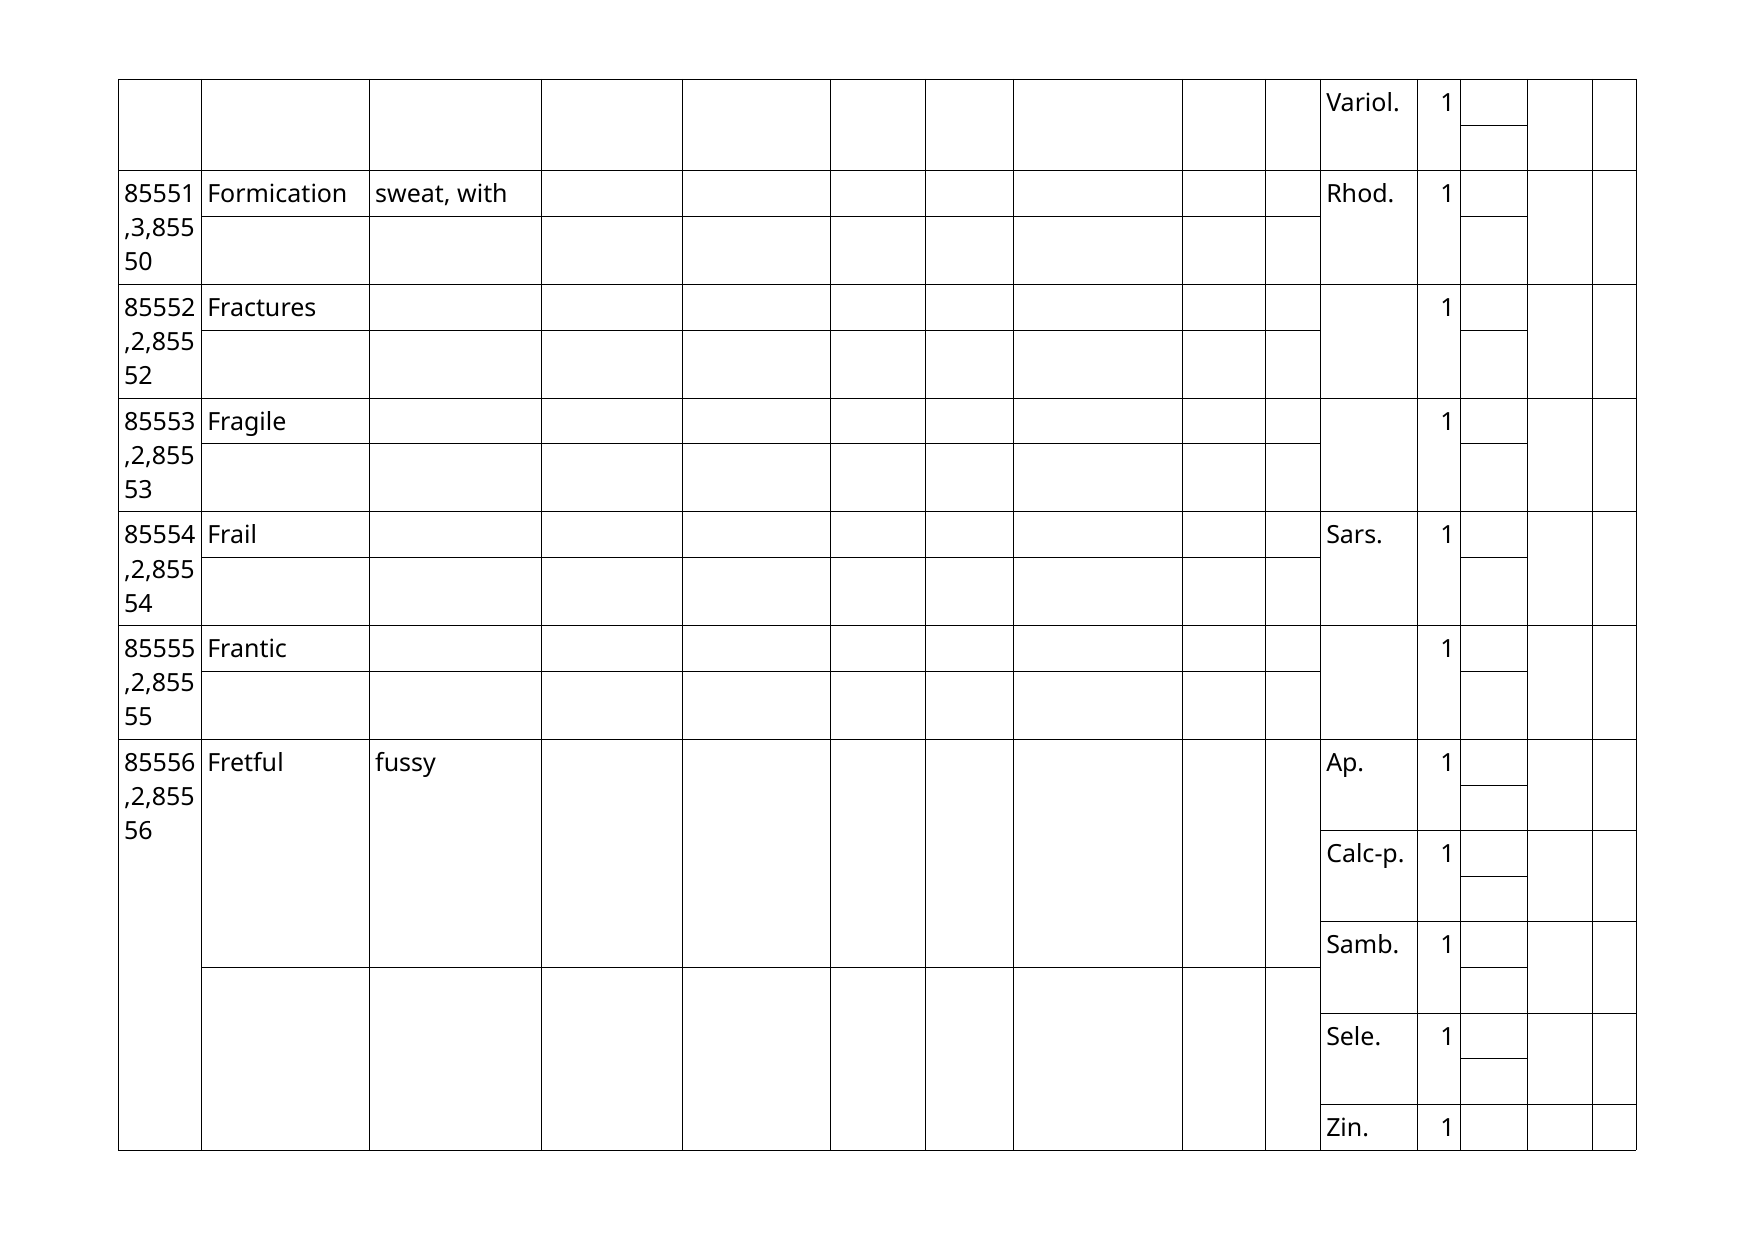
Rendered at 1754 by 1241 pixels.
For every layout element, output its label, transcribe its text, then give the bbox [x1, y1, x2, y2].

table_cell [202, 331, 369, 398]
table_cell [683, 331, 830, 398]
table_cell [1266, 740, 1320, 967]
table_cell Fractures [202, 285, 369, 329]
table_cell 1 [1418, 922, 1460, 1013]
table_cell [1183, 331, 1265, 398]
table_cell [831, 968, 925, 1149]
table_cell [926, 285, 1013, 329]
table_cell 1 [1418, 80, 1460, 170]
table_cell [542, 444, 682, 511]
table_cell [1461, 740, 1527, 784]
table_cell [1461, 444, 1527, 511]
table_cell [1266, 444, 1320, 511]
table_cell [1266, 672, 1320, 739]
table_cell [1528, 922, 1592, 1013]
table_cell [1593, 922, 1636, 1013]
table_cell [831, 80, 925, 170]
table_cell [1183, 285, 1265, 329]
table_cell [1461, 512, 1527, 557]
table_cell [926, 331, 1013, 398]
table_cell [683, 80, 830, 170]
table_cell [1461, 1014, 1527, 1058]
table_cell [370, 512, 541, 557]
table_cell 1 [1418, 399, 1460, 511]
table_cell [542, 399, 682, 443]
table_cell [1183, 968, 1265, 1149]
table_cell [1461, 558, 1527, 625]
table_cell [831, 217, 925, 284]
table_cell [1321, 399, 1417, 511]
table_cell [542, 331, 682, 398]
table_cell [1461, 922, 1527, 967]
table_cell Zin. [1321, 1105, 1417, 1149]
table_cell [1528, 740, 1592, 830]
table_cell [1528, 285, 1592, 398]
table_cell [1014, 171, 1182, 216]
table_cell [1014, 968, 1182, 1149]
table_cell [1461, 1105, 1527, 1149]
table_cell [1014, 444, 1182, 511]
table_cell [1014, 558, 1182, 625]
table_cell [1593, 626, 1636, 739]
table_cell [1266, 331, 1320, 398]
table_cell [683, 171, 830, 216]
table_cell [683, 558, 830, 625]
table_cell [1461, 1059, 1527, 1104]
table_cell [926, 399, 1013, 443]
table_cell [926, 217, 1013, 284]
table_cell [202, 80, 369, 170]
table_cell [370, 672, 541, 739]
table_cell [1593, 399, 1636, 511]
table_cell 1 [1418, 740, 1460, 830]
table_cell [1014, 512, 1182, 557]
table_cell 85555,2,85555 [119, 626, 201, 739]
table_cell [542, 626, 682, 671]
table_cell [1528, 1014, 1592, 1104]
table_cell Samb. [1321, 922, 1417, 1013]
table_cell [683, 626, 830, 671]
table_cell [1183, 171, 1265, 216]
table_cell [683, 217, 830, 284]
table_cell [831, 444, 925, 511]
table_cell [926, 80, 1013, 170]
table_cell [202, 558, 369, 625]
table_cell [683, 740, 830, 967]
table_cell [1266, 968, 1320, 1149]
table_cell [1528, 512, 1592, 625]
table_cell [1266, 217, 1320, 284]
table_cell [542, 968, 682, 1149]
table_cell [1528, 399, 1592, 511]
table_cell [1014, 217, 1182, 284]
table_cell 1 [1418, 171, 1460, 284]
table_cell [1014, 672, 1182, 739]
table_cell [831, 672, 925, 739]
table_cell [1461, 80, 1527, 124]
table_cell [831, 558, 925, 625]
table_cell [542, 558, 682, 625]
table_cell [119, 80, 201, 170]
table_cell [1266, 399, 1320, 443]
table_cell [370, 399, 541, 443]
table_cell Sars. [1321, 512, 1417, 625]
table_cell [542, 171, 682, 216]
table_cell Calc-p. [1321, 831, 1417, 921]
table_cell [202, 672, 369, 739]
table_cell [1014, 626, 1182, 671]
table_cell [1266, 80, 1320, 170]
table_cell [1014, 285, 1182, 329]
table_cell [1461, 399, 1527, 443]
table_cell [370, 968, 541, 1149]
table_cell [926, 740, 1013, 967]
table_cell 85552,2,85552 [119, 285, 201, 398]
table_cell [1321, 285, 1417, 398]
table_cell [926, 626, 1013, 671]
table_cell Fragile [202, 399, 369, 443]
table_cell [1266, 285, 1320, 329]
table_cell [542, 512, 682, 557]
table_cell [542, 217, 682, 284]
table_cell [1593, 831, 1636, 921]
table_cell [1183, 512, 1265, 557]
table_cell 85551,3,85550 [119, 171, 201, 284]
table_cell [926, 171, 1013, 216]
table_cell [831, 740, 925, 967]
table_cell [370, 331, 541, 398]
table_cell 1 [1418, 831, 1460, 921]
table_cell [370, 217, 541, 284]
table_cell 85553,2,85553 [119, 399, 201, 511]
table_cell [1014, 80, 1182, 170]
table_cell [542, 285, 682, 329]
table_cell [1183, 80, 1265, 170]
table_cell [1183, 399, 1265, 443]
table_cell [370, 444, 541, 511]
table_cell sweat, with [370, 171, 541, 216]
table_cell [1461, 217, 1527, 284]
table_cell Sele. [1321, 1014, 1417, 1104]
table_cell [683, 285, 830, 329]
table_cell Fretful [202, 740, 369, 967]
table_cell [542, 672, 682, 739]
table_cell [542, 740, 682, 967]
table_cell fussy [370, 740, 541, 967]
table_cell [370, 626, 541, 671]
table_cell 1 [1418, 285, 1460, 398]
table_cell Frantic [202, 626, 369, 671]
table_cell [370, 558, 541, 625]
table_cell [1593, 1014, 1636, 1104]
table_cell [1528, 831, 1592, 921]
table_cell 85556,2,85556 [119, 740, 201, 1149]
table_cell [1183, 217, 1265, 284]
table_cell [683, 444, 830, 511]
table_cell [926, 672, 1013, 739]
table_cell Rhod. [1321, 171, 1417, 284]
table_cell [1321, 626, 1417, 739]
table_cell [831, 171, 925, 216]
table_cell [1461, 285, 1527, 329]
table_cell [370, 285, 541, 329]
table_cell [1528, 80, 1592, 170]
table_cell [1183, 740, 1265, 967]
table_cell [1461, 331, 1527, 398]
table_cell 1 [1418, 626, 1460, 739]
table_cell Ap. [1321, 740, 1417, 830]
table_cell [683, 968, 830, 1149]
table_cell [1183, 626, 1265, 671]
table_cell [1461, 626, 1527, 671]
table_cell [1461, 877, 1527, 921]
table_cell [202, 968, 369, 1149]
table_cell [926, 558, 1013, 625]
table_cell [1461, 171, 1527, 216]
table_cell [831, 626, 925, 671]
table_cell [1461, 831, 1527, 876]
table_cell [1183, 558, 1265, 625]
table_cell [1461, 672, 1527, 739]
table_cell [1266, 171, 1320, 216]
table_cell [926, 968, 1013, 1149]
table_cell Variol. [1321, 80, 1417, 170]
table_cell [1183, 672, 1265, 739]
table_cell 1 [1418, 1014, 1460, 1104]
table_cell [683, 399, 830, 443]
table_cell [1528, 626, 1592, 739]
table_cell [1014, 399, 1182, 443]
table_cell [1183, 444, 1265, 511]
table_cell [1266, 626, 1320, 671]
table_cell [1528, 171, 1592, 284]
table_cell [1461, 786, 1527, 830]
table_cell [1014, 740, 1182, 967]
table_cell 1 [1418, 512, 1460, 625]
table_cell [831, 512, 925, 557]
table_cell [542, 80, 682, 170]
table_cell [1461, 126, 1527, 170]
table_cell [202, 444, 369, 511]
table_cell [1593, 285, 1636, 398]
table_cell [1593, 740, 1636, 830]
table_cell [370, 80, 541, 170]
table_cell 85554,2,85554 [119, 512, 201, 625]
table_cell [1593, 80, 1636, 170]
table_cell [831, 331, 925, 398]
table_cell [1266, 558, 1320, 625]
table_cell [1593, 171, 1636, 284]
table_cell [926, 444, 1013, 511]
table_cell [1266, 512, 1320, 557]
table_cell Frail [202, 512, 369, 557]
table_cell [202, 217, 369, 284]
table_cell 1 [1418, 1105, 1460, 1149]
table_cell [831, 285, 925, 329]
table_cell [1593, 512, 1636, 625]
table_cell [683, 512, 830, 557]
table_cell [831, 399, 925, 443]
table_cell [1014, 331, 1182, 398]
table_cell [1461, 968, 1527, 1013]
table_cell [683, 672, 830, 739]
table_cell [1593, 1105, 1636, 1149]
table_cell Formication [202, 171, 369, 216]
table_cell [1528, 1105, 1592, 1149]
table_cell [926, 512, 1013, 557]
